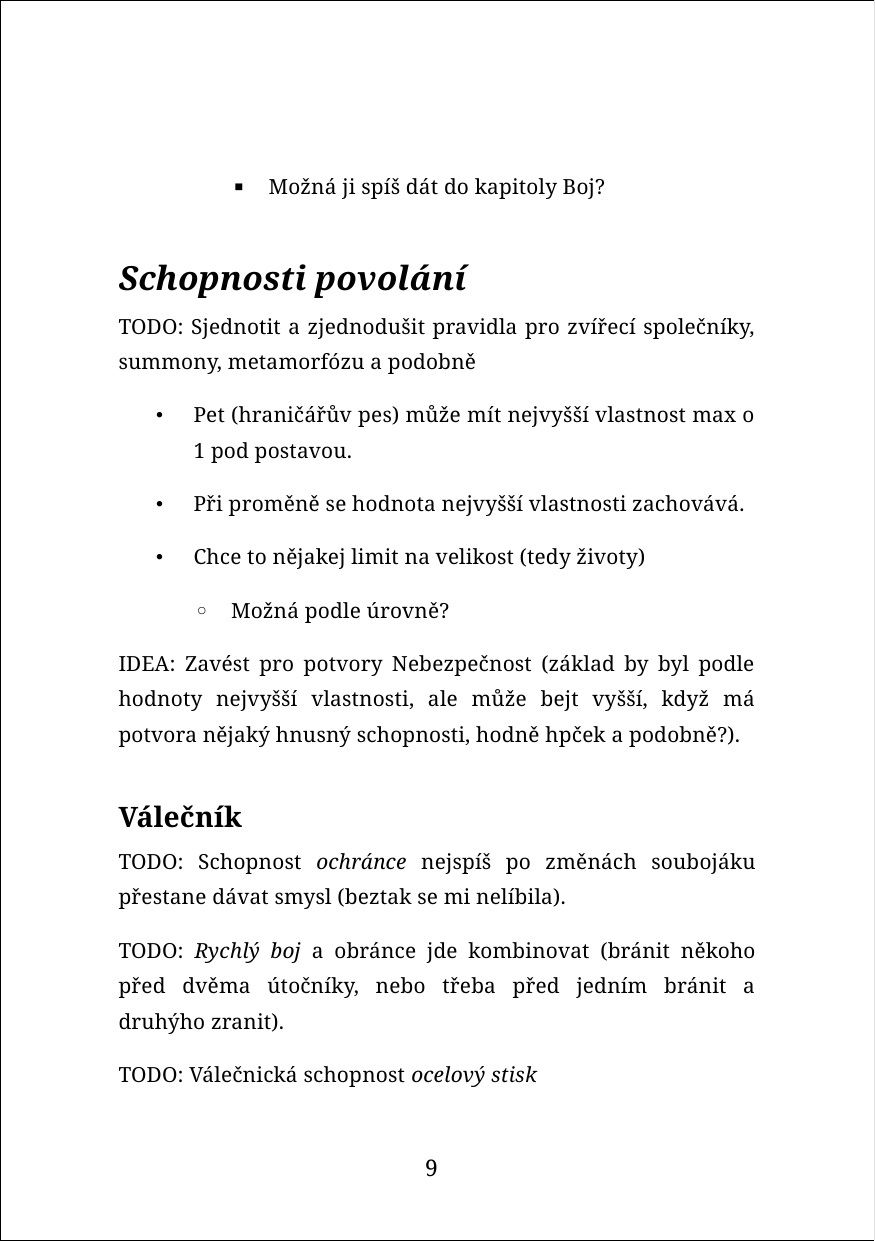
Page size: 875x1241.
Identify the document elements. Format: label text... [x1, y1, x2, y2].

text TODO: Rychlý boj a obránce jde kombinovat (bránit někoho před dvěma útočníky, nebo třeba před jedním bránit a druhýho zranit). [118, 936, 756, 1035]
list Možná podle úrovně? [193, 596, 756, 624]
list Při proměně se hodnota nejvyšší vlastnosti zachovává. [156, 489, 756, 518]
list Chce to nějakej limit na velikost (tedy životy) [156, 542, 756, 571]
text TODO: Schopnost ochránce nejspíš po změnách soubojáku přestane dávat smysl (beztak se mi nelíbila). [118, 847, 756, 911]
list Možná ji spíš dát do kapitoly Boj? [231, 172, 756, 200]
subtitle Schopnosti povolání [118, 254, 756, 300]
text TODO: Sjednotit a zjednodušit pravidla pro zvířecí společníky, summony, metamorfózu a podobně [118, 312, 756, 376]
text IDEA: Zavést pro potvory Nebezpečnost (základ by byl podle hodnoty nejvyšší vlastnosti, ale může bejt vyšší, když má potvora nějaký hnusný schopnosti, hodně hpček a podobně?). [118, 649, 756, 748]
list Pet (hraničářův pes) může mít nejvyšší vlastnost max o 1 pod postavou. [156, 401, 756, 464]
subtitle Válečník [118, 797, 756, 835]
text TODO: Válečnická schopnost ocelový stisk [118, 1060, 756, 1088]
